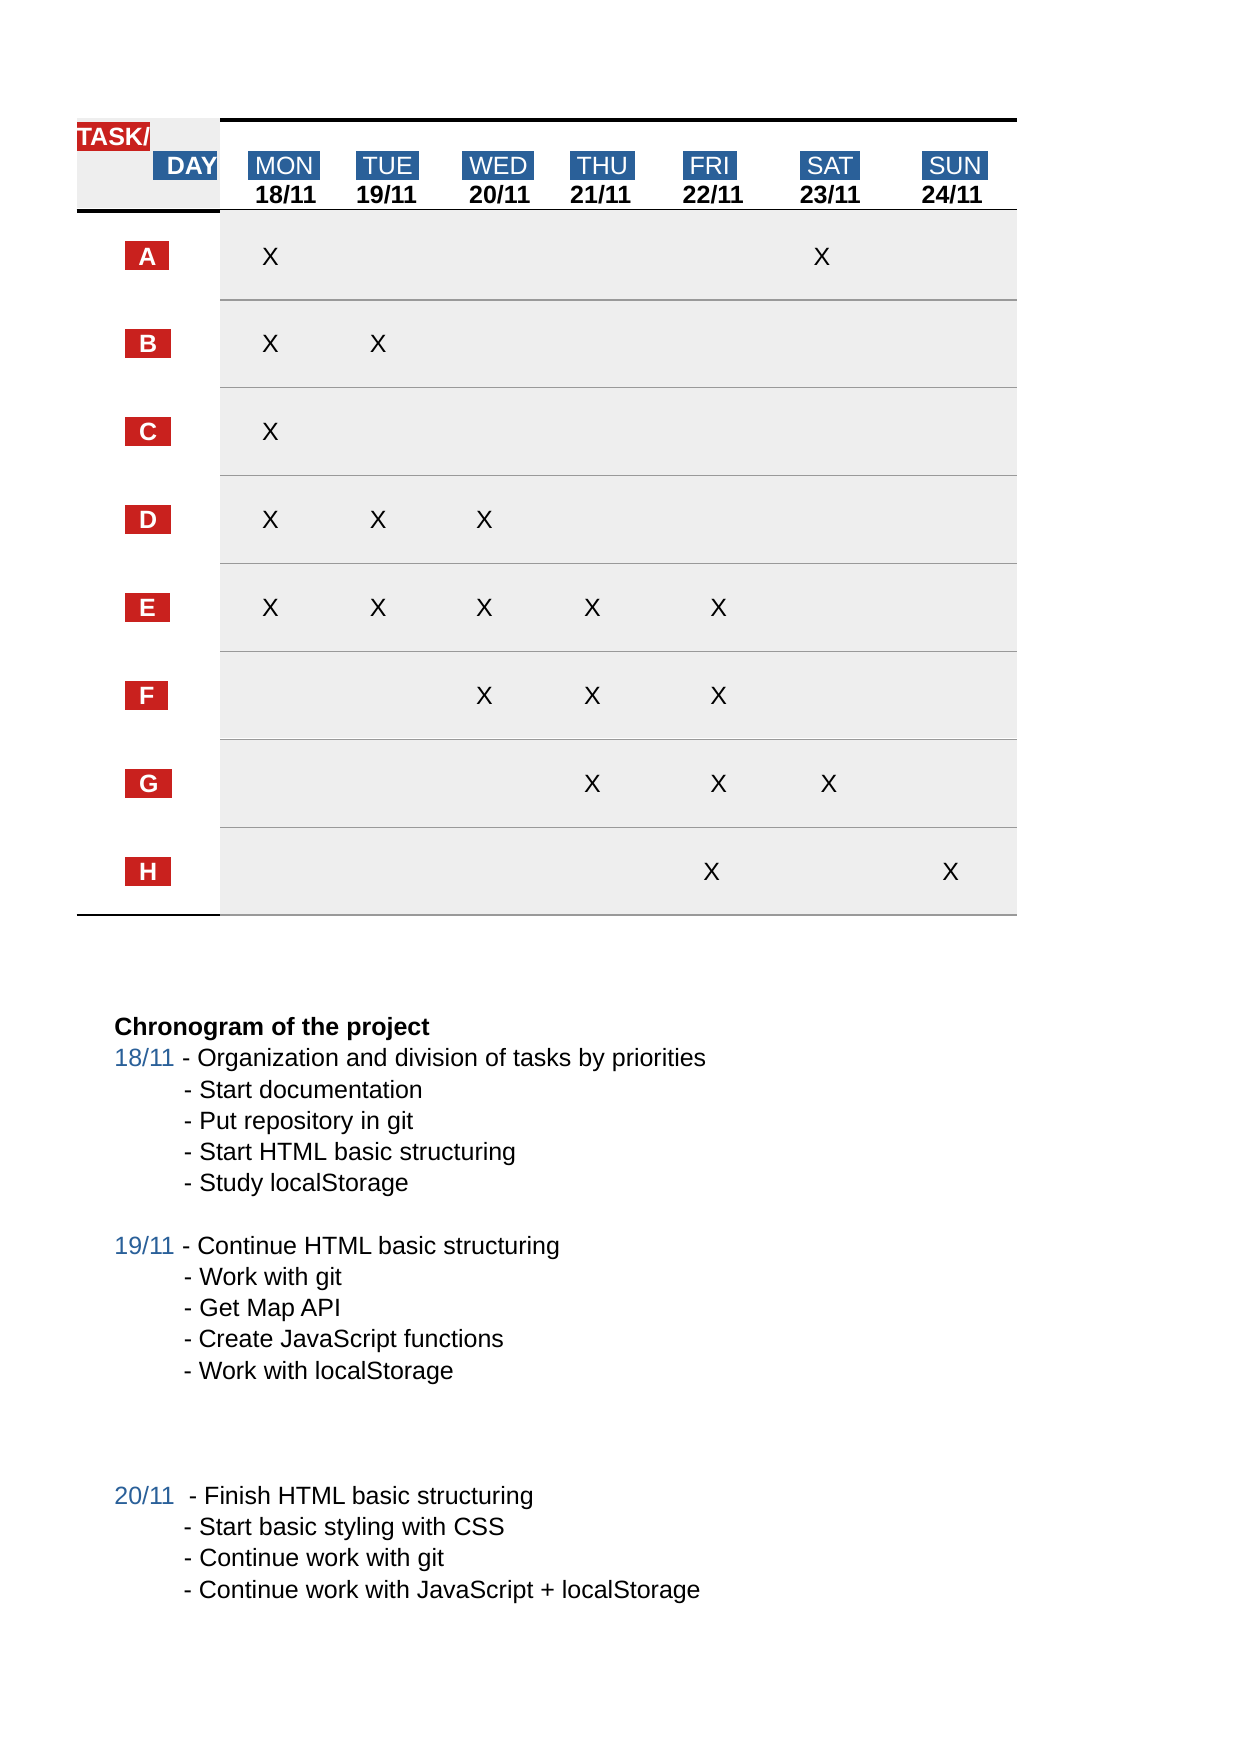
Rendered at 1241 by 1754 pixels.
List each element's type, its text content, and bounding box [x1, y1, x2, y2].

table_cell X [220, 388, 328, 475]
table_header TASK/ DAY [77, 118, 220, 208]
table_cell [772, 476, 894, 563]
table_cell X [434, 476, 542, 563]
text - Start basic styling with CSS [114, 1509, 1142, 1541]
text 18/11 - Organization and division of tasks by priorities [114, 1041, 1142, 1072]
table_cell [542, 476, 655, 563]
table_cell [434, 210, 542, 299]
text - Get Map API [114, 1291, 1142, 1322]
table_cell [328, 740, 434, 826]
table_cell A [77, 213, 220, 299]
text - Work with localStorage [114, 1353, 1142, 1384]
table_cell [894, 388, 1017, 475]
table_header SUN 24/11 [894, 122, 1017, 208]
table_cell [894, 210, 1017, 299]
text Chronogram of the project [114, 1009, 1142, 1041]
table_cell [542, 828, 655, 914]
table_cell X [542, 652, 655, 738]
table_cell [894, 476, 1017, 563]
text 20/11 - Finish HTML basic structuring [114, 1478, 1142, 1509]
table_cell D [77, 475, 220, 563]
table_cell [328, 652, 434, 738]
table_cell X [894, 828, 1017, 914]
table_header MON 18/11 [220, 122, 328, 208]
table_cell [220, 828, 328, 914]
table_cell [328, 210, 434, 299]
table_cell [655, 301, 772, 387]
table_cell X [655, 564, 772, 651]
table_header TUE 19/11 [328, 122, 434, 208]
table_cell X [772, 740, 894, 826]
table_header FRI 22/11 [655, 122, 772, 208]
table_cell H [77, 826, 220, 914]
text - Put repository in git [114, 1103, 1142, 1134]
table_cell X [328, 301, 434, 387]
table_cell X [542, 740, 655, 826]
table_cell F [77, 651, 220, 738]
table_header THU 21/11 [542, 122, 655, 208]
table_cell X [220, 476, 328, 563]
table_cell E [77, 563, 220, 651]
table_cell [542, 388, 655, 475]
table_cell X [220, 301, 328, 387]
table_cell [542, 210, 655, 299]
table_cell X [328, 564, 434, 651]
table_cell [328, 828, 434, 914]
text - Work with git [114, 1259, 1142, 1291]
table_cell X [772, 210, 894, 299]
table_cell B [77, 299, 220, 387]
table_header WED 20/11 [434, 122, 542, 208]
table_cell [434, 828, 542, 914]
text - Create JavaScript functions [114, 1322, 1142, 1353]
table_cell X [328, 476, 434, 563]
table_cell [542, 301, 655, 387]
table_cell [894, 564, 1017, 651]
table_cell G [77, 739, 220, 826]
table_cell [772, 388, 894, 475]
table_cell [772, 652, 894, 738]
table_cell X [434, 564, 542, 651]
table_cell [655, 388, 772, 475]
table_cell [434, 301, 542, 387]
text - Continue work with JavaScript + localStorage [114, 1572, 1142, 1603]
table_cell X [220, 210, 328, 299]
table_cell C [77, 387, 220, 475]
table_cell X [220, 564, 328, 651]
table_cell [328, 388, 434, 475]
table_cell [220, 652, 328, 738]
table_cell [434, 740, 542, 826]
table_cell [772, 828, 894, 914]
table_cell X [655, 652, 772, 738]
text - Start documentation [114, 1072, 1142, 1103]
text 19/11 - Continue HTML basic structuring [114, 1228, 1142, 1259]
table_cell [772, 301, 894, 387]
table_header SAT 23/11 [772, 122, 894, 208]
text - Study localStorage [114, 1166, 1142, 1197]
table_cell [655, 476, 772, 563]
text - Continue work with git [114, 1541, 1142, 1572]
table_cell [772, 564, 894, 651]
table_cell X [434, 652, 542, 738]
table_cell [655, 210, 772, 299]
table_cell [220, 740, 328, 826]
table_cell X [542, 564, 655, 651]
table_cell [894, 301, 1017, 387]
table_cell X [655, 828, 772, 914]
table_cell [894, 740, 1017, 826]
table_cell [434, 388, 542, 475]
table_cell X [655, 740, 772, 826]
table_cell [894, 652, 1017, 738]
text - Start HTML basic structuring [114, 1134, 1142, 1166]
